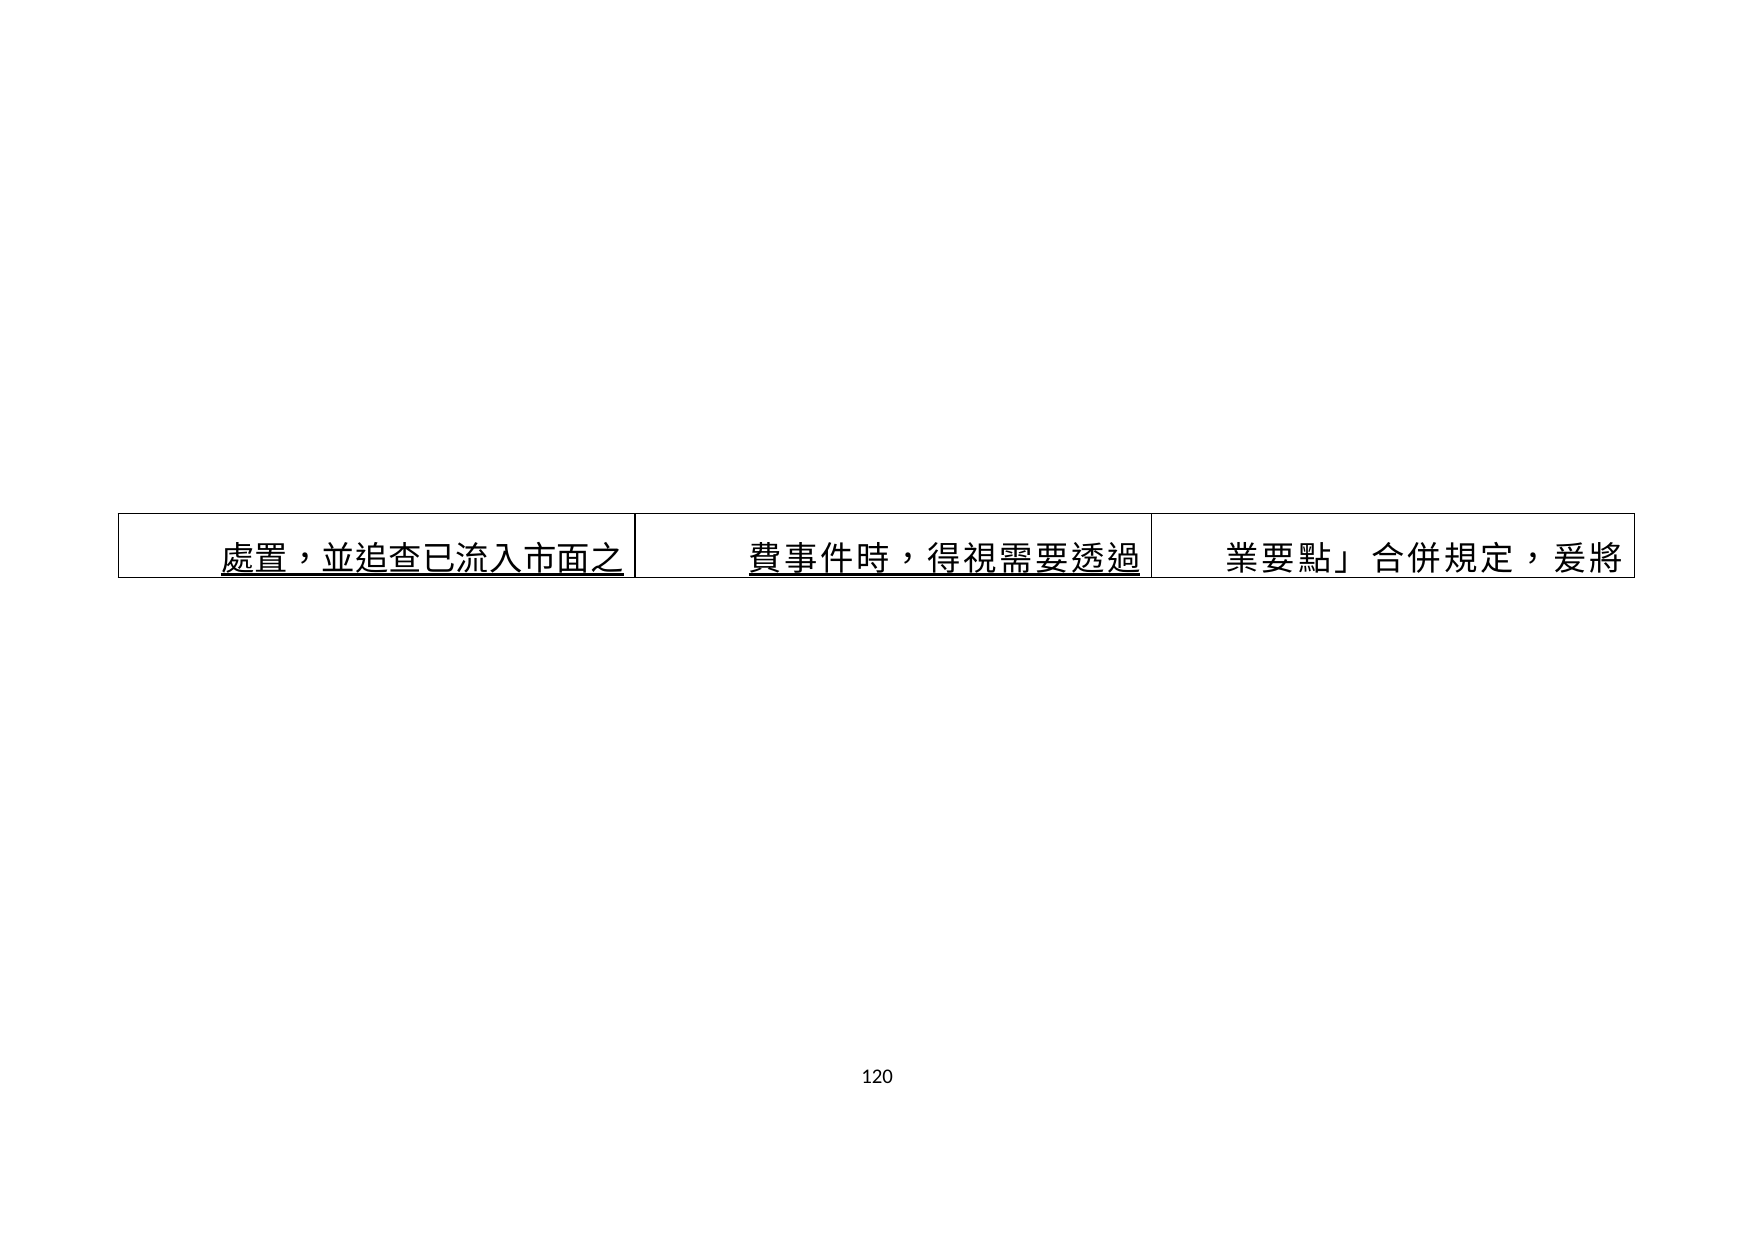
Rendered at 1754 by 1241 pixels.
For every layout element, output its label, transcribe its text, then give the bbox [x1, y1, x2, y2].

table_cell 業要點」合併規定，爰將 [1152, 514, 1634, 577]
table_cell 費事件時，得視需要透過 [636, 514, 1151, 577]
table_cell 處置，並追查已流入市面之 [119, 514, 634, 577]
